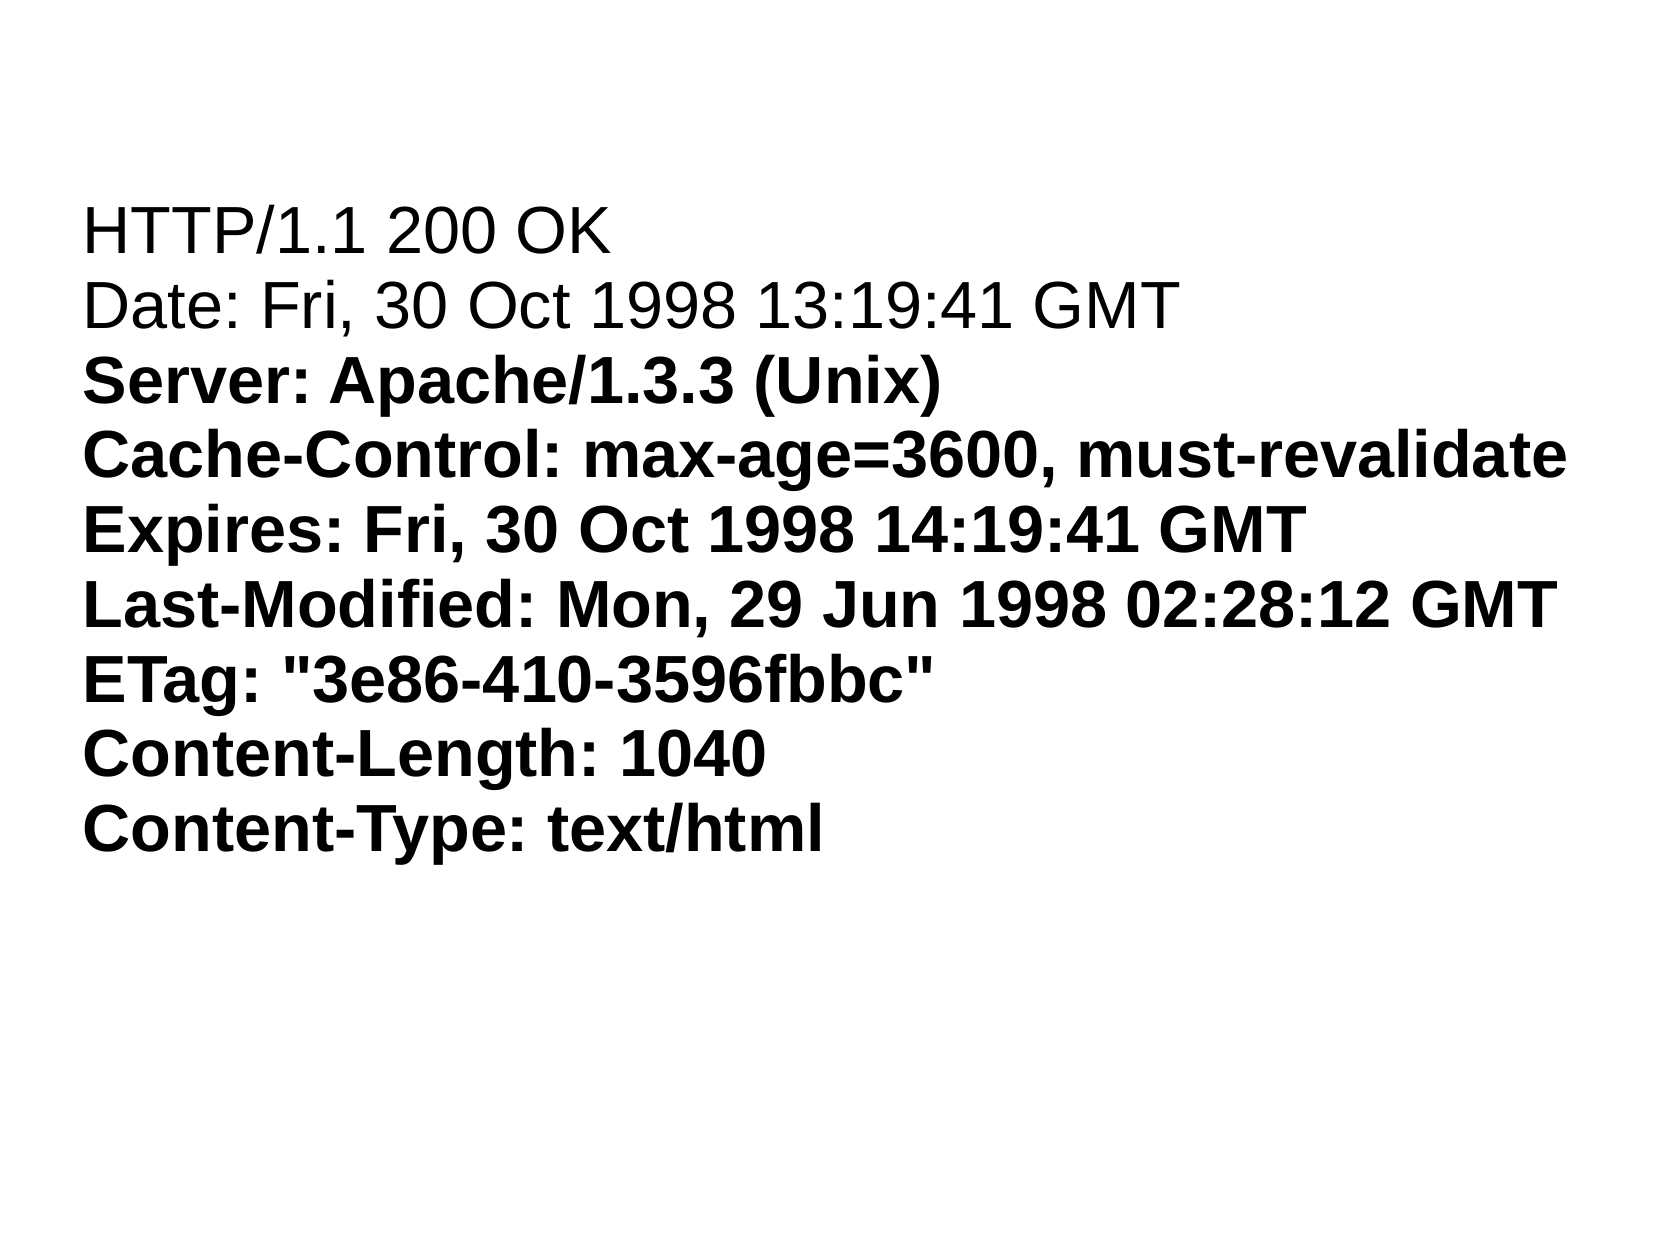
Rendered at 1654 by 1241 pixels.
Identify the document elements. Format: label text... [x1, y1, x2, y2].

subtitle HTTP/1.1 200 OK Date: Fri, 30 Oct 1998 13:19:41 GMT Server: Apache/1.3.3 (Unix) Cache-Control: max-age=3600, must-revalidate Expires: Fri, 30 Oct 1998 14:19:41 GMT Last-Modified: Mon, 29 Jun 1998 02:28:12 GMT ETag: "3e86-410-3596fbbc" Content-Length: 1040 Content-Type: text/html [82, 43, 1571, 1016]
